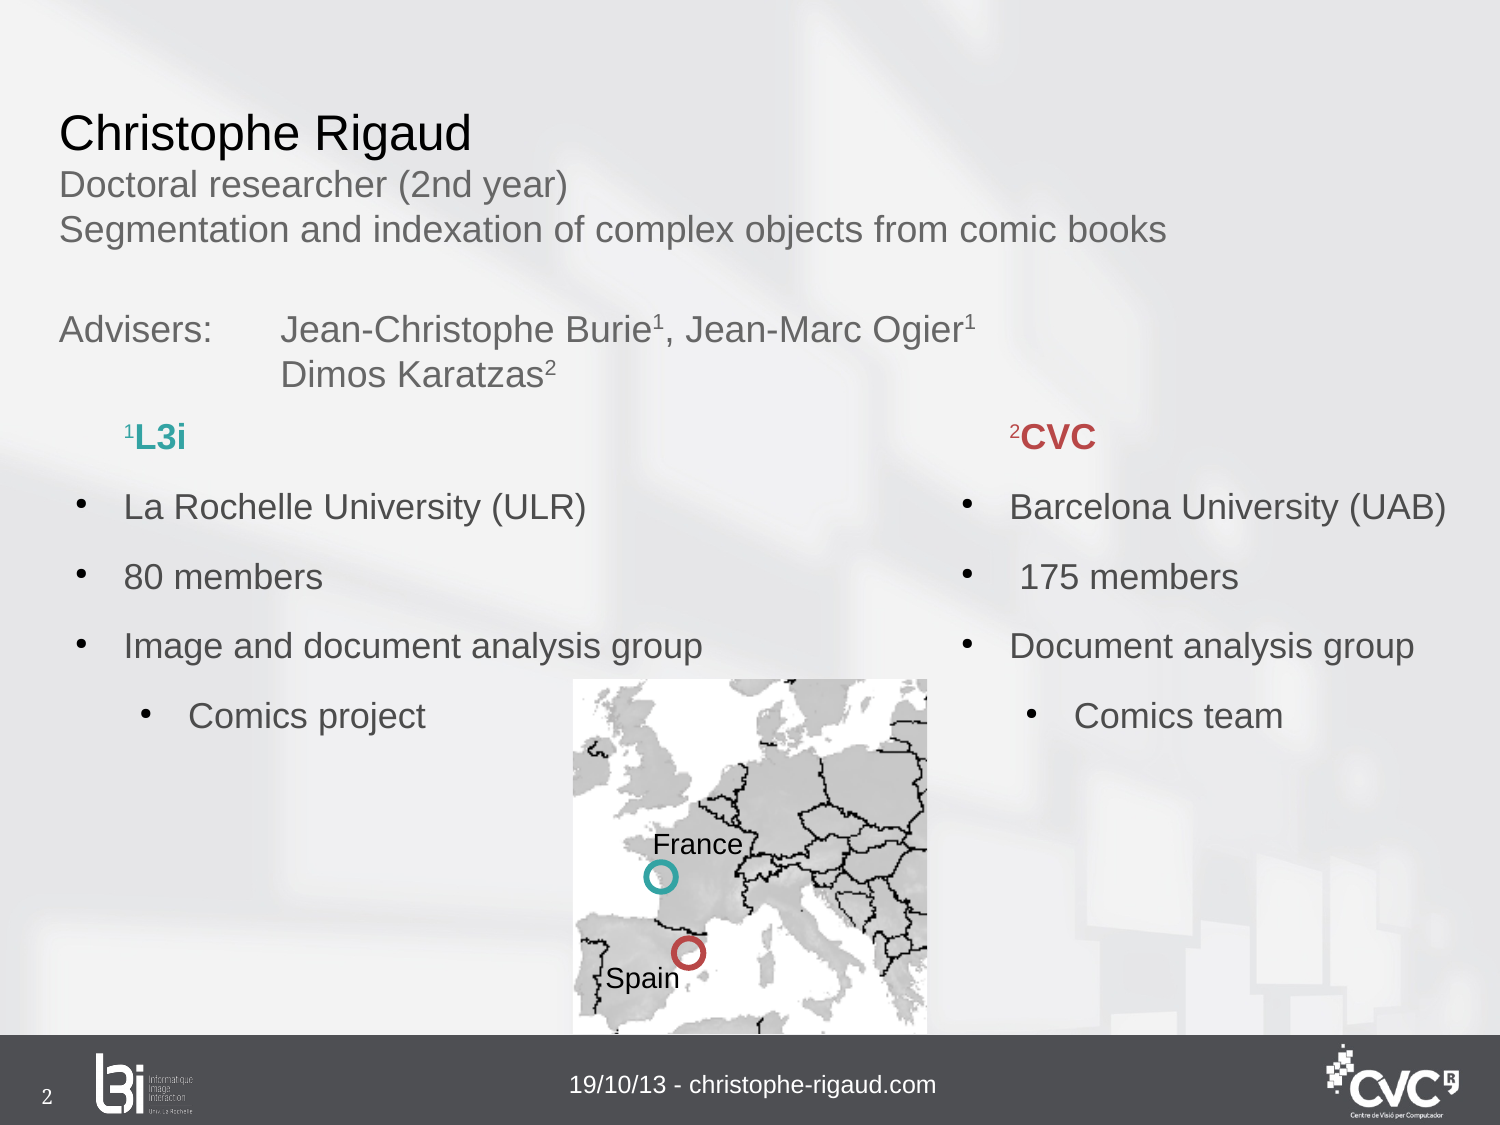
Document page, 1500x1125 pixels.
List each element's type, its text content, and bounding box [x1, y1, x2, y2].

text_box France [637, 820, 786, 869]
list 2CVC Barcelona University (UAB) 175 members Document analysis group Comics team [944, 413, 1500, 739]
title Christophe Rigaud Doctoral researcher (2nd year) Segmentation and indexation of complex objects from comic books Advisers: Jean-Christophe Burie1, Jean-Marc Ogier1 Dimos Karatzas2 [58, 100, 1476, 414]
text_box 19/10/13 - christophe-rigaud.com [219, 1063, 1447, 1106]
list 1L3i La Rochelle University (ULR) 80 members Image and document analysis group Comics project [59, 413, 798, 739]
picture [0, 0, 1500, 1125]
text_box Spain [590, 954, 739, 1003]
